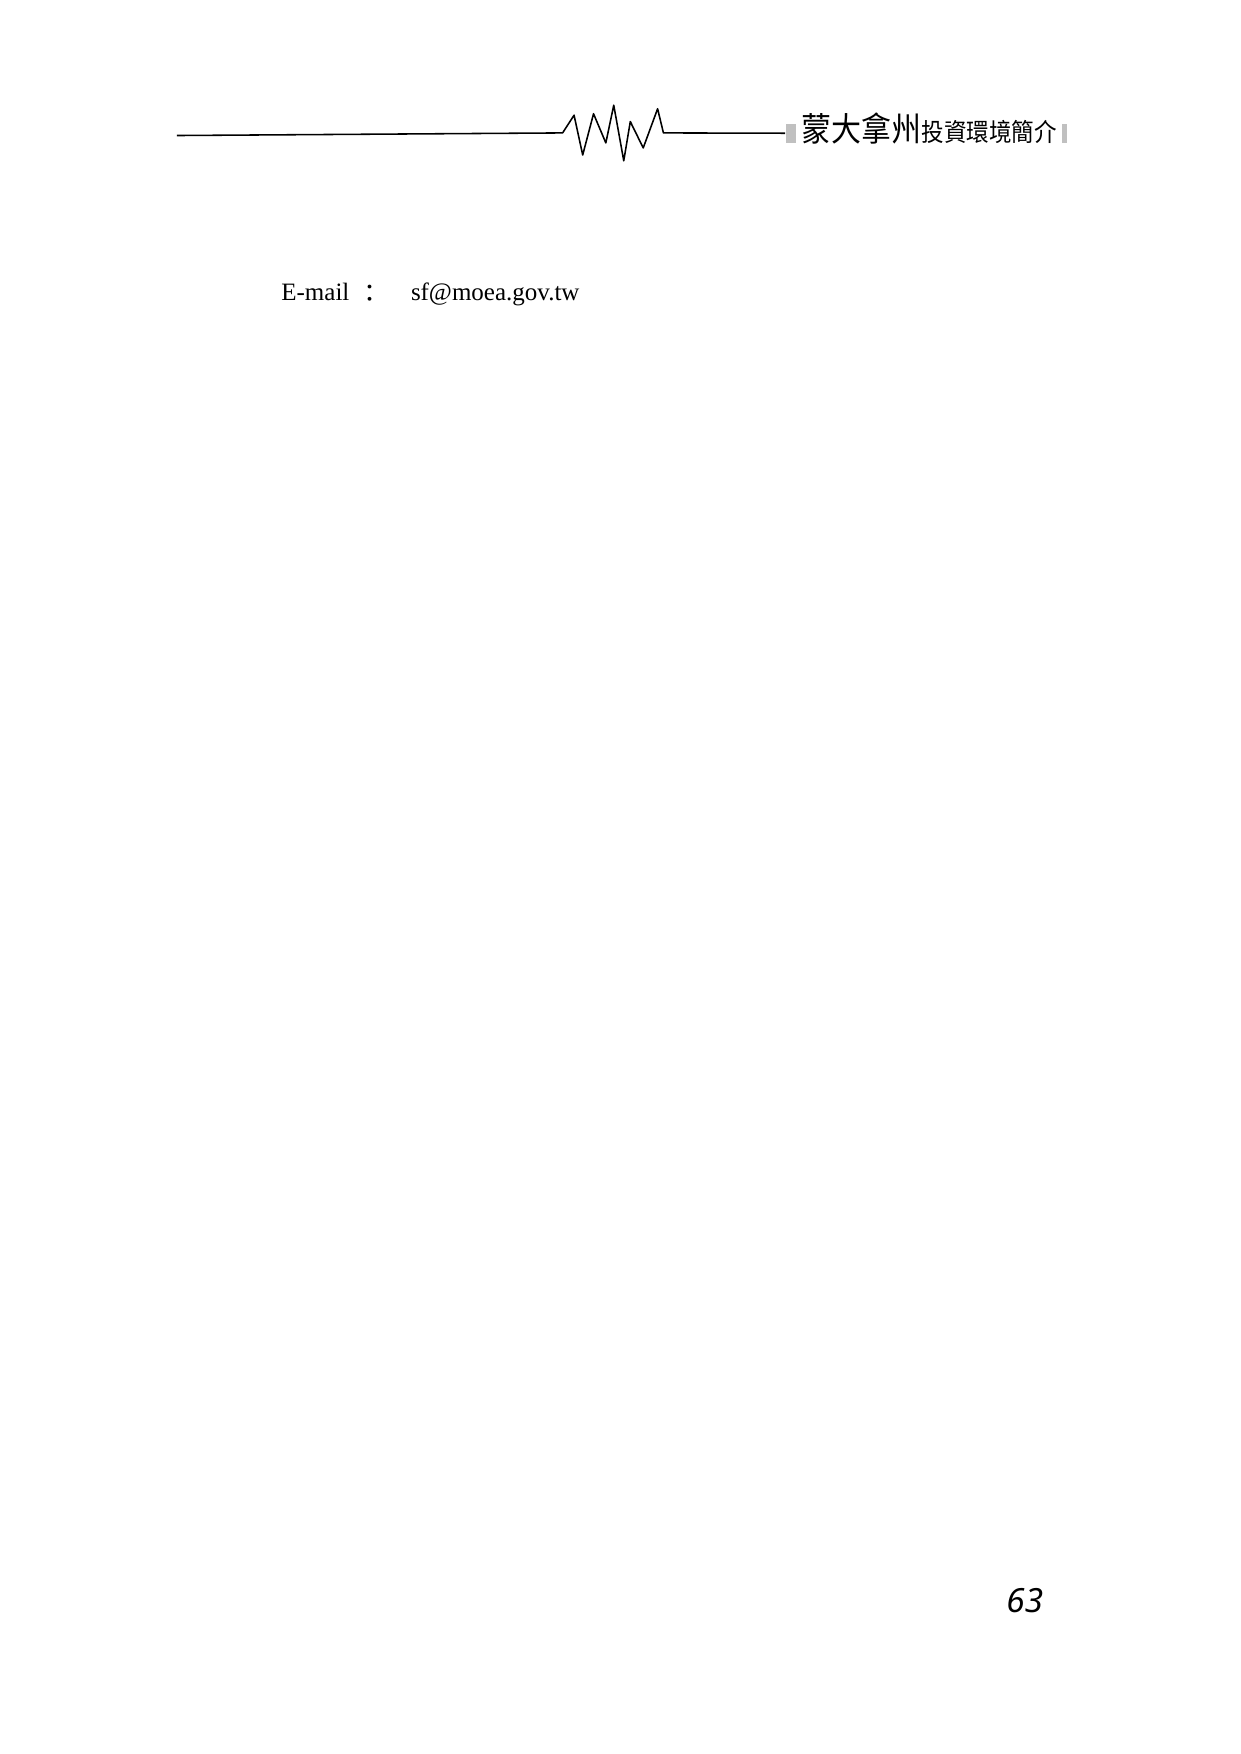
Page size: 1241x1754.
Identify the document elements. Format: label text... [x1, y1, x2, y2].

text E-mail：sf@moea.gov.tw [207, 250, 1058, 313]
